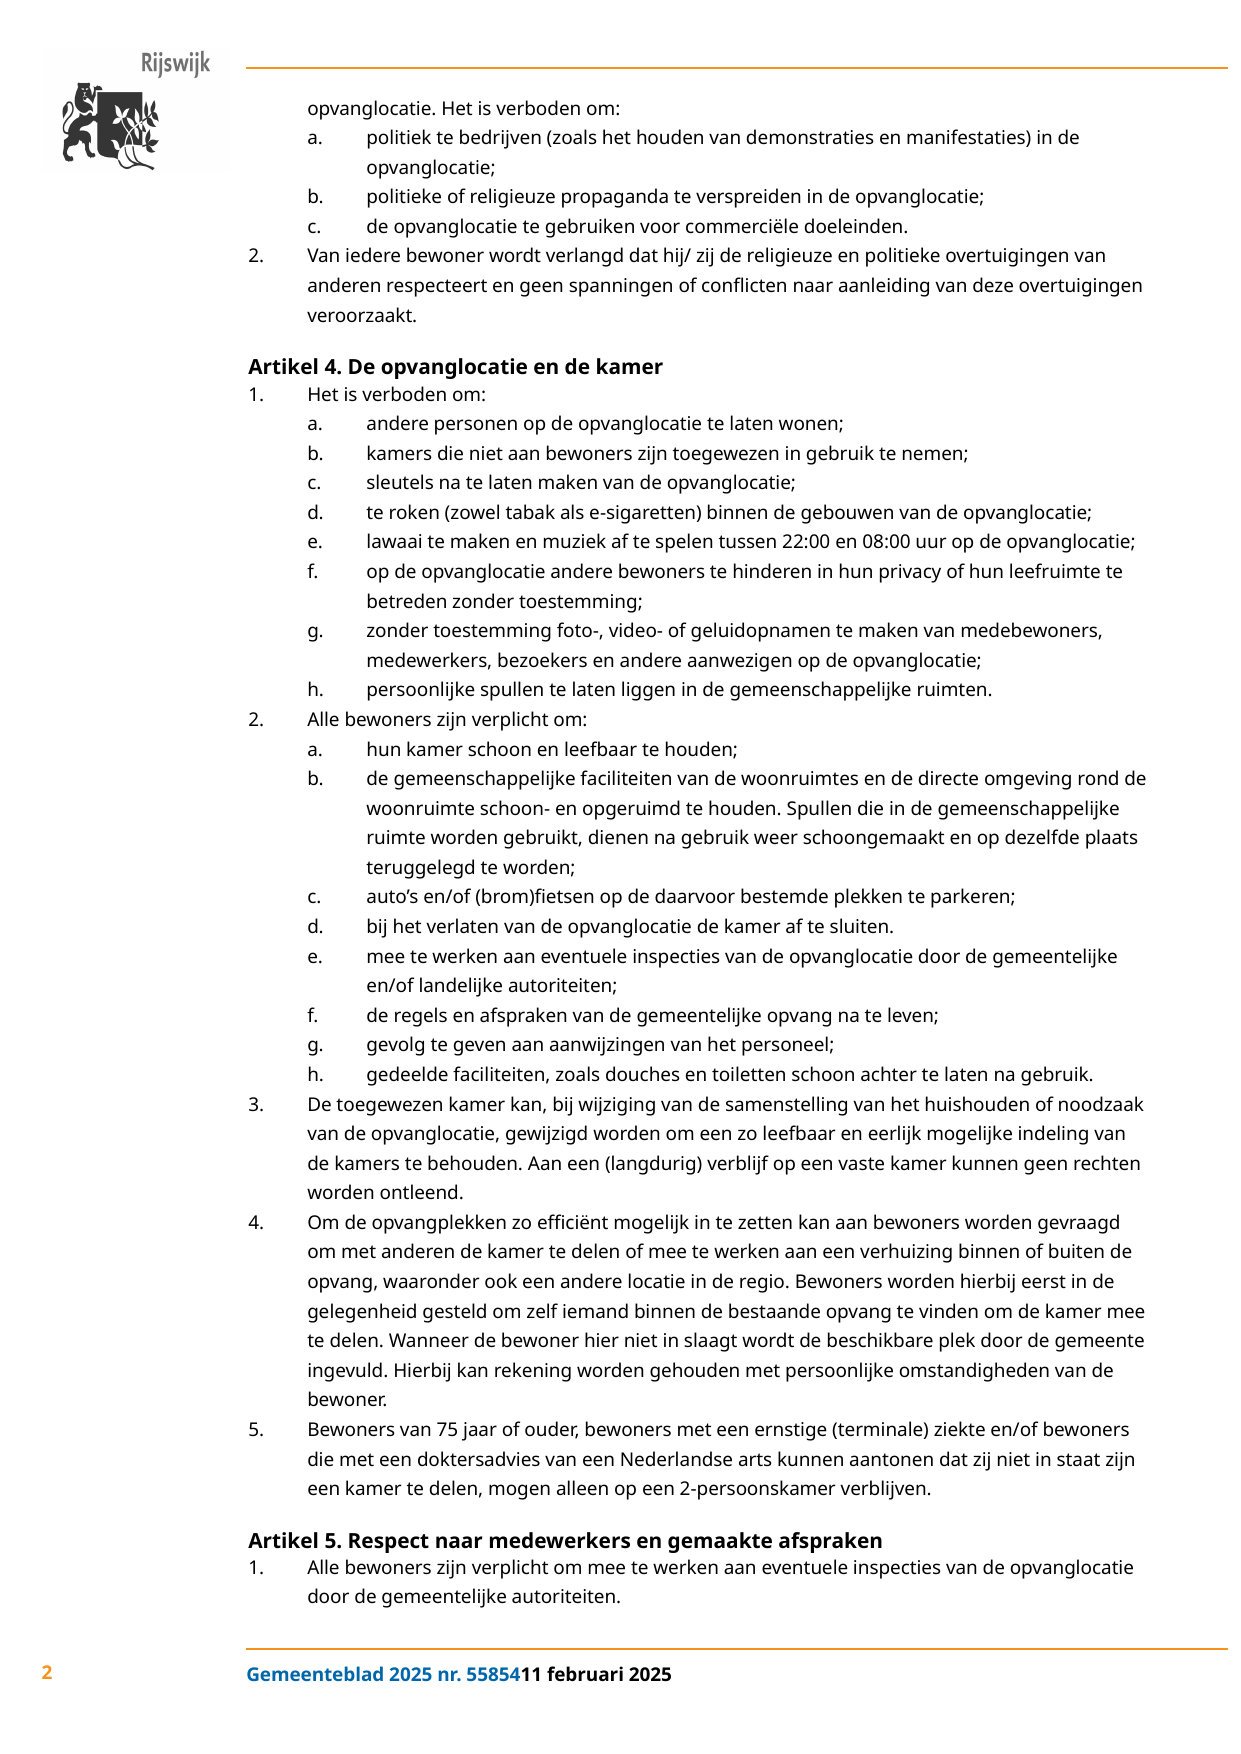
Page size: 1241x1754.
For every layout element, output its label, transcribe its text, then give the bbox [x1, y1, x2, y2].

list politiek te bedrijven (zoals het houden van demonstraties en manifestaties) in de opvanglocatie; [307, 124, 1152, 180]
list lawaai te maken en muziek af te spelen tussen 22:00 en 08:00 uur op de opvanglocatie; [307, 529, 1152, 554]
list De toegewezen kamer kan, bij wijziging van de samenstelling van het huishouden of noodzaak van de opvanglocatie, gewijzigd worden om een zo leefbaar en eerlijk mogelijke indeling van de kamers te behouden. Aan een (langdurig) verblijf op een vaste kamer kunnen geen rechten worden ontleend. [248, 1091, 1152, 1205]
list politieke of religieuze propaganda te verspreiden in de opvanglocatie; [307, 183, 1152, 209]
list andere personen op de opvanglocatie te laten wonen; [307, 410, 1152, 436]
list op de opvanglocatie andere bewoners te hinderen in hun privacy of hun leefruimte te betreden zonder toestemming; [307, 558, 1152, 613]
list gevolg te geven aan aanwijzingen van het personeel; [307, 1032, 1152, 1057]
list de regels en afspraken van de gemeentelijke opvang na te leven; [307, 1002, 1152, 1028]
list mee te werken aan eventuele inspecties van de opvanglocatie door de gemeentelijke en/of landelijke autoriteiten; [307, 943, 1152, 998]
list Alle bewoners zijn verplicht om mee te werken aan eventuele inspecties van de opvanglocatie door de gemeentelijke autoriteiten. [248, 1554, 1152, 1609]
list Het is verboden om: [248, 381, 1152, 406]
list Alle bewoners zijn verplicht om: [248, 706, 1152, 732]
list sleutels na te laten maken van de opvanglocatie; [307, 469, 1152, 495]
list Om de opvangplekken zo efficiënt mogelijk in te zetten kan aan bewoners worden gevraagd om met anderen de kamer te delen of mee te werken aan een verhuizing binnen of buiten de opvang, waaronder ook een andere locatie in de regio. Bewoners worden hierbij eerst in de gelegenheid gesteld om zelf iemand binnen de bestaande opvang te vinden om de kamer mee te delen. Wanneer de bewoner hier niet in slaagt wordt de beschikbare plek door de gemeente ingevuld. Hierbij kan rekening worden gehouden met persoonlijke omstandigheden van de bewoner. [248, 1209, 1152, 1412]
list zonder toestemming foto-, video- of geluidopnamen te maken van medebewoners, medewerkers, bezoekers en andere aanwezigen op de opvanglocatie; [307, 617, 1152, 673]
list gedeelde faciliteiten, zoals douches en toiletten schoon achter te laten na gebruik. [307, 1061, 1152, 1087]
list te roken (zowel tabak als e-sigaretten) binnen de gebouwen van de opvanglocatie; [307, 499, 1152, 525]
list opvanglocatie. Het is verboden om: [248, 95, 1152, 121]
list auto’s en/of (brom)fietsen op de daarvoor bestemde plekken te parkeren; [307, 884, 1152, 909]
list Bewoners van 75 jaar of ouder, bewoners met een ernstige (terminale) ziekte en/of bewoners die met een doktersadvies van een Nederlandse arts kunnen aantonen dat zij niet in staat zijn een kamer te delen, mogen alleen op een 2-persoonskamer verblijven. [248, 1416, 1152, 1501]
list Van iedere bewoner wordt verlangd dat hij/ zij de religieuze en politieke overtuigingen van anderen respecteert en geen spanningen of conflicten naar aanleiding van deze overtuigingen veroorzaakt. [248, 243, 1152, 328]
list persoonlijke spullen te laten liggen in de gemeenschappelijke ruimten. [307, 677, 1152, 702]
text Artikel 4. De opvanglocatie en de kamer [248, 352, 1152, 381]
list hun kamer schoon en leefbaar te houden; [307, 736, 1152, 761]
text Artikel 5. Respect naar medewerkers en gemaakte afspraken [248, 1526, 1152, 1554]
list bij het verlaten van de opvanglocatie de kamer af te sluiten. [307, 913, 1152, 939]
list de opvanglocatie te gebruiken voor commerciële doeleinden. [307, 213, 1152, 239]
list kamers die niet aan bewoners zijn toegewezen in gebruik te nemen; [307, 440, 1152, 466]
picture [41, 47, 231, 172]
list de gemeenschappelijke faciliteiten van de woonruimtes en de directe omgeving rond de woonruimte schoon- en opgeruimd te houden. Spullen die in de gemeenschappelijke ruimte worden gebruikt, dienen na gebruik weer schoongemaakt en op dezelfde plaats teruggelegd te worden; [307, 765, 1152, 880]
